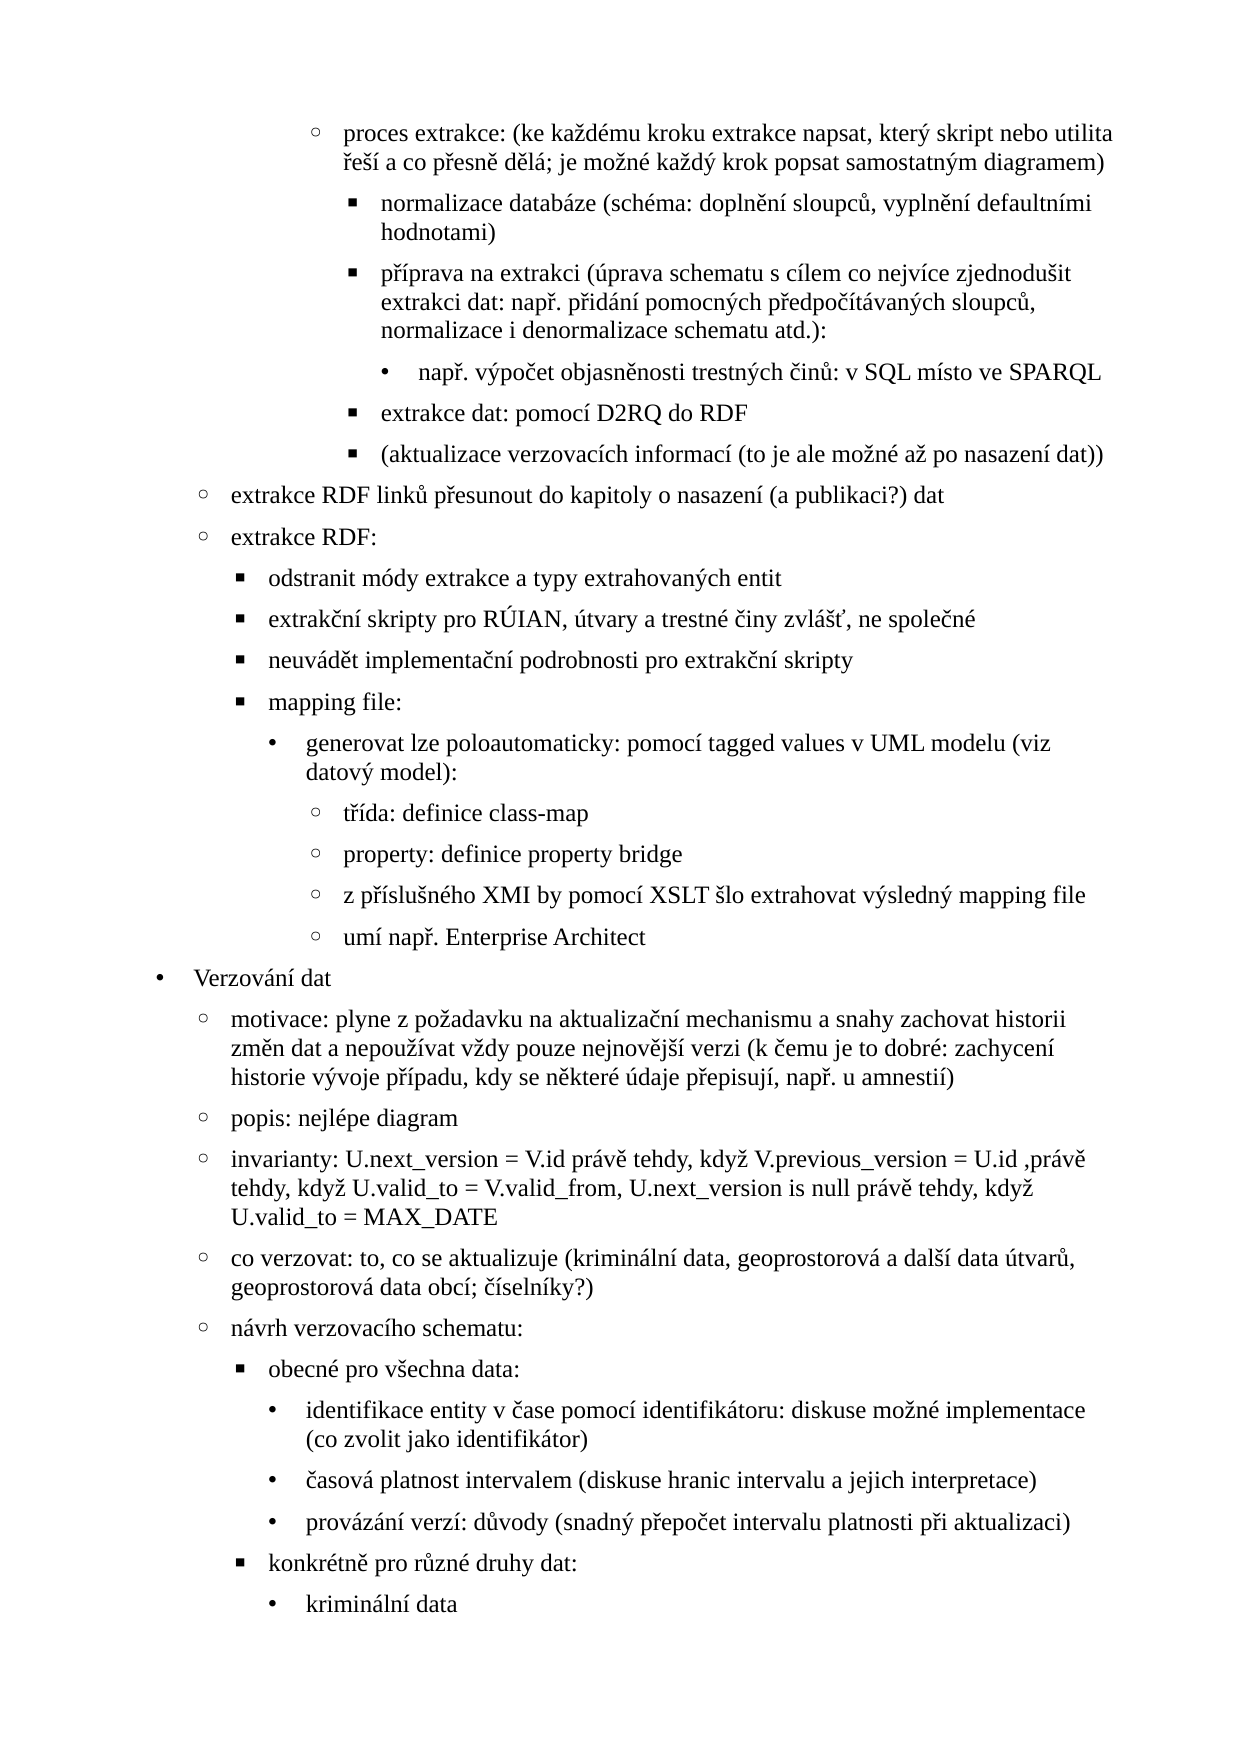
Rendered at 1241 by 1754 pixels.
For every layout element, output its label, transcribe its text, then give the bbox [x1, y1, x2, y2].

list extrakce dat: pomocí D2RQ do RDF [343, 398, 1122, 427]
list proces extrakce: (ke každému kroku extrakce napsat, který skript nebo utilita řeší a co přesně dělá; je možné každý krok popsat samostatným diagramem) [306, 118, 1122, 176]
list kriminální data [268, 1589, 1122, 1618]
list extrakce RDF: [193, 522, 1122, 551]
list property: definice property bridge [306, 839, 1122, 868]
list třída: definice class-map [306, 798, 1122, 827]
list co verzovat: to, co se aktualizuje (kriminální data, geoprostorová a další data útvarů, geoprostorová data obcí; číselníky?) [193, 1243, 1122, 1301]
list (aktualizace verzovacích informací (to je ale možné až po nasazení dat)) [343, 439, 1122, 468]
list generovat lze poloautomaticky: pomocí tagged values v UML modelu (viz datový model): [268, 728, 1122, 786]
list časová platnost intervalem (diskuse hranic intervalu a jejich interpretace) [268, 1466, 1122, 1494]
list neuvádět implementační podrobnosti pro extrakční skripty [231, 646, 1122, 674]
list normalizace databáze (schéma: doplnění sloupců, vyplnění defaultními hodnotami) [343, 188, 1122, 246]
list provázání verzí: důvody (snadný přepočet intervalu platnosti při aktualizaci) [268, 1507, 1122, 1536]
list umí např. Enterprise Architect [306, 922, 1122, 951]
list invarianty: U.next_version = V.id právě tehdy, když V.previous_version = U.id ,právě tehdy, když U.valid_to = V.valid_from, U.next_version is null právě tehdy, když U.valid_to = MAX_DATE [193, 1144, 1122, 1231]
list Verzování dat [156, 963, 1122, 992]
list extrakční skripty pro RÚIAN, útvary a trestné činy zvlášť, ne společné [231, 604, 1122, 633]
list extrakce RDF linků přesunout do kapitoly o nasazení (a publikaci?) dat [193, 481, 1122, 509]
list obecné pro všechna data: [231, 1354, 1122, 1383]
list odstranit módy extrakce a typy extrahovaných entit [231, 563, 1122, 592]
list příprava na extrakci (úprava schematu s cílem co nejvíce zjednodušit extrakci dat: např. přidání pomocných předpočítávaných sloupců, normalizace i denormalizace schematu atd.): [343, 258, 1122, 344]
list např. výpočet objasněnosti trestných činů: v SQL místo ve SPARQL [381, 357, 1122, 386]
list motivace: plyne z požadavku na aktualizační mechanismu a snahy zachovat historii změn dat a nepoužívat vždy pouze nejnovější verzi (k čemu je to dobré: zachycení historie vývoje případu, kdy se některé údaje přepisují, např. u amnestií) [193, 1004, 1122, 1091]
list popis: nejlépe diagram [193, 1103, 1122, 1132]
list z příslušného XMI by pomocí XSLT šlo extrahovat výsledný mapping file [306, 881, 1122, 909]
list identifikace entity v čase pomocí identifikátoru: diskuse možné implementace (co zvolit jako identifikátor) [268, 1396, 1122, 1453]
list návrh verzovacího schematu: [193, 1313, 1122, 1342]
list mapping file: [231, 687, 1122, 716]
list konkrétně pro různé druhy dat: [231, 1548, 1122, 1577]
